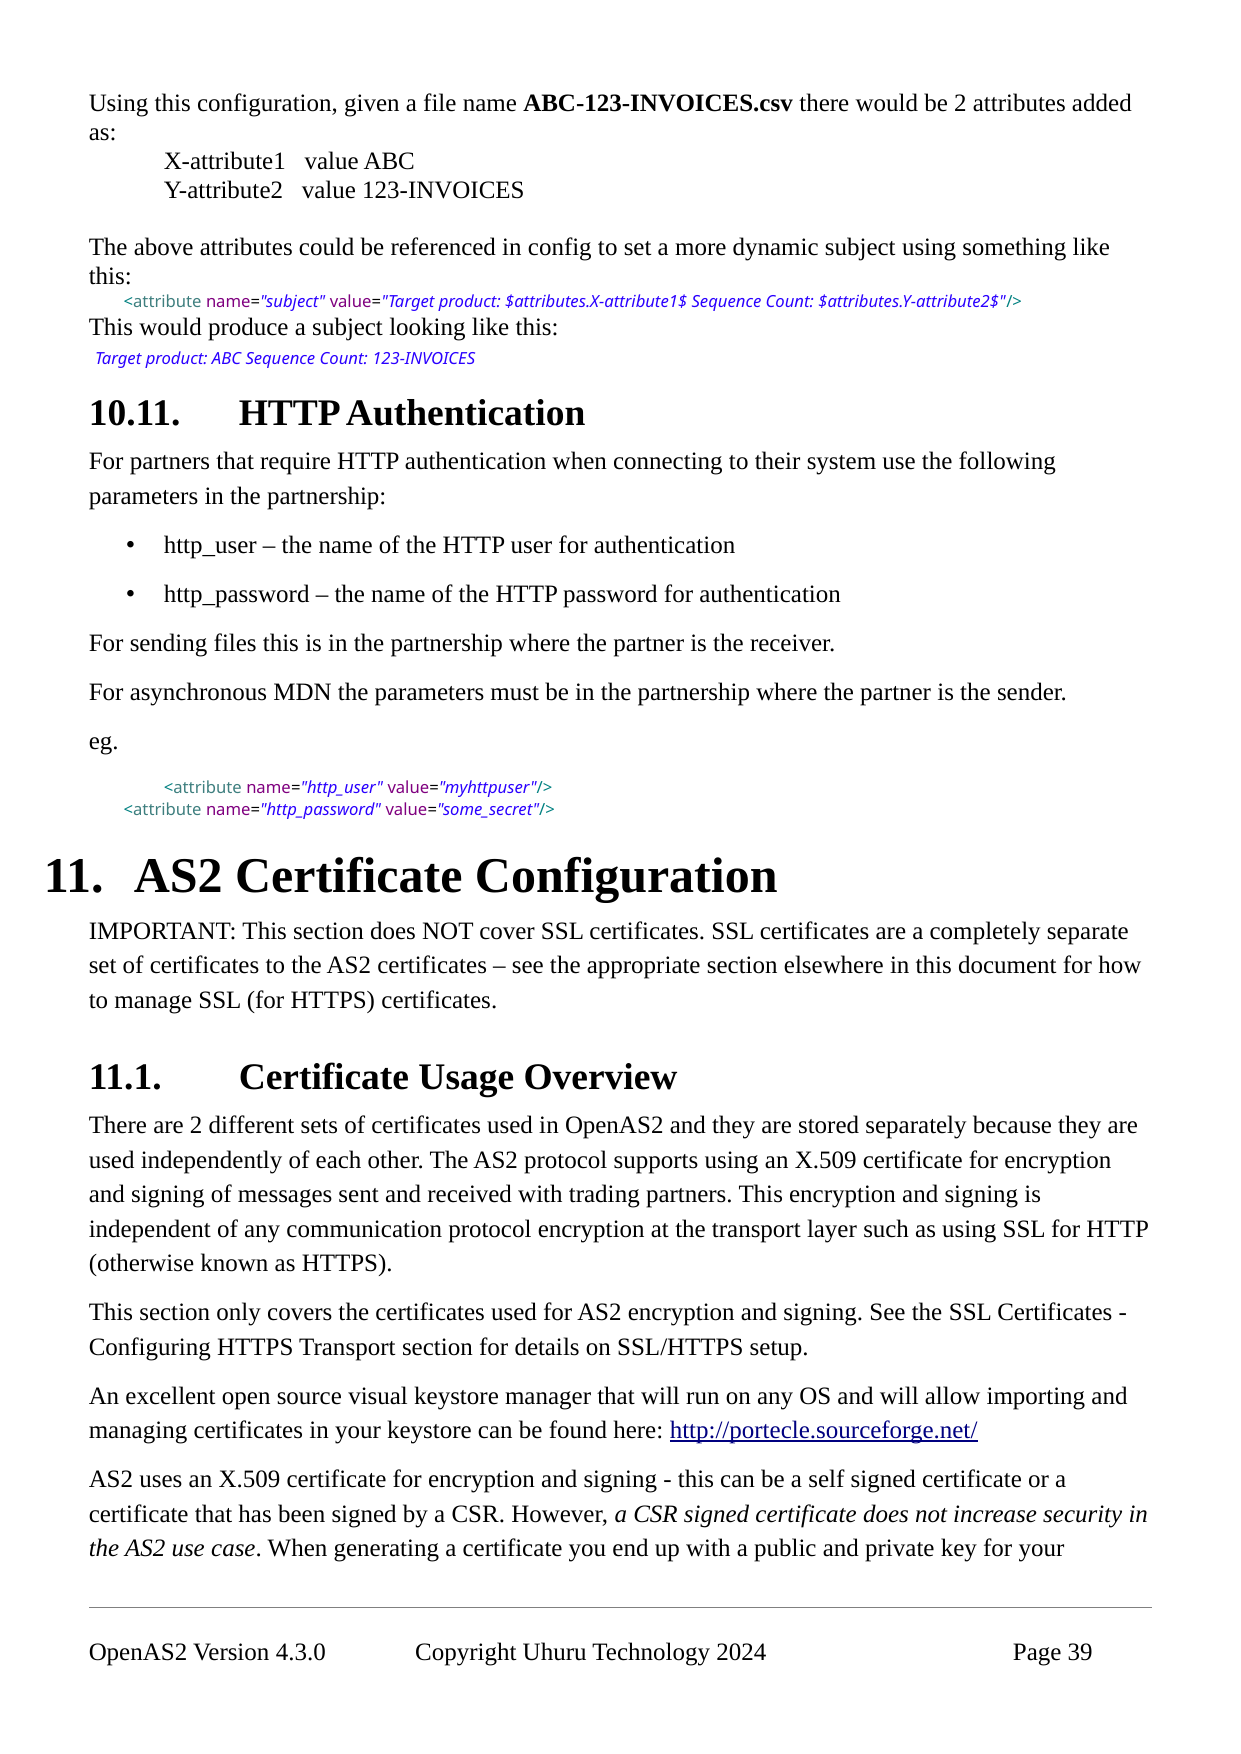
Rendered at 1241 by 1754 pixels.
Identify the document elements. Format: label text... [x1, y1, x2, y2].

text <attribute name="http_password" value="some_secret"/> [88, 798, 1152, 821]
text AS2 uses an X.509 certificate for encryption and signing - this can be a self signed certificate or a certificate that has been signed by a CSR. However, a CSR signed certificate does not increase security in the AS2 use case. When generating a certificate you end up with a public and private key for your [88, 1464, 1152, 1562]
text IMPORTANT: This section does NOT cover SSL certificates. SSL certificates are a completely separate set of certificates to the AS2 certificates – see the appropriate section elsewhere in this document for how to manage SSL (for HTTPS) certificates. [88, 916, 1152, 1013]
list http_password – the name of the HTTP password for authentication [126, 579, 1152, 608]
subtitle AS2 Certificate Configuration [44, 846, 1152, 903]
text Using this configuration, given a file name ABC-123-INVOICES.csv there would be 2 attributes added as: [88, 88, 1152, 146]
text This section only covers the certificates used for AS2 encryption and signing. See the SSL Certificates - Configuring HTTPS Transport section for details on SSL/HTTPS setup. [88, 1297, 1152, 1360]
text The above attributes could be referenced in config to set a more dynamic subject using something like this: [88, 232, 1152, 290]
text There are 2 different sets of certificates used in OpenAS2 and they are stored separately because they are used independently of each other. The AS2 protocol supports using an X.509 certificate for encryption and signing of messages sent and received with trading partners. This encryption and signing is independent of any communication protocol encryption at the transport layer such as using SSL for HTTP (otherwise known as HTTPS). [88, 1110, 1152, 1277]
text <attribute name="http_user" value="myhttpuser"/> [163, 775, 1152, 798]
text For asynchronous MDN the parameters must be in the partnership where the partner is the sender. [88, 677, 1152, 706]
text This would produce a subject looking like this: [88, 312, 1152, 341]
text eg. [88, 726, 1152, 755]
text Target product: ABC Sequence Count: 123-INVOICES [88, 341, 1152, 370]
text For sending files this is in the partnership where the partner is the receiver. [88, 628, 1152, 657]
text X-attribute1 value ABC Y-attribute2 value 123-INVOICES [163, 146, 1152, 203]
text An excellent open source visual keystore manager that will run on any OS and will allow importing and managing certificates in your keystore can be found here: http://portecle.sourceforge.net/ [88, 1381, 1152, 1444]
list http_user – the name of the HTTP user for authentication [126, 530, 1152, 559]
text <attribute name="subject" value="Target product: $attributes.X-attribute1$ Sequence Count: $attributes.Y-attribute2$"/> [88, 290, 1152, 312]
subtitle Certificate Usage Overview [88, 1054, 1152, 1098]
subtitle HTTP Authentication [88, 391, 1152, 434]
text For partners that require HTTP authentication when connecting to their system use the following parameters in the partnership: [88, 446, 1152, 510]
